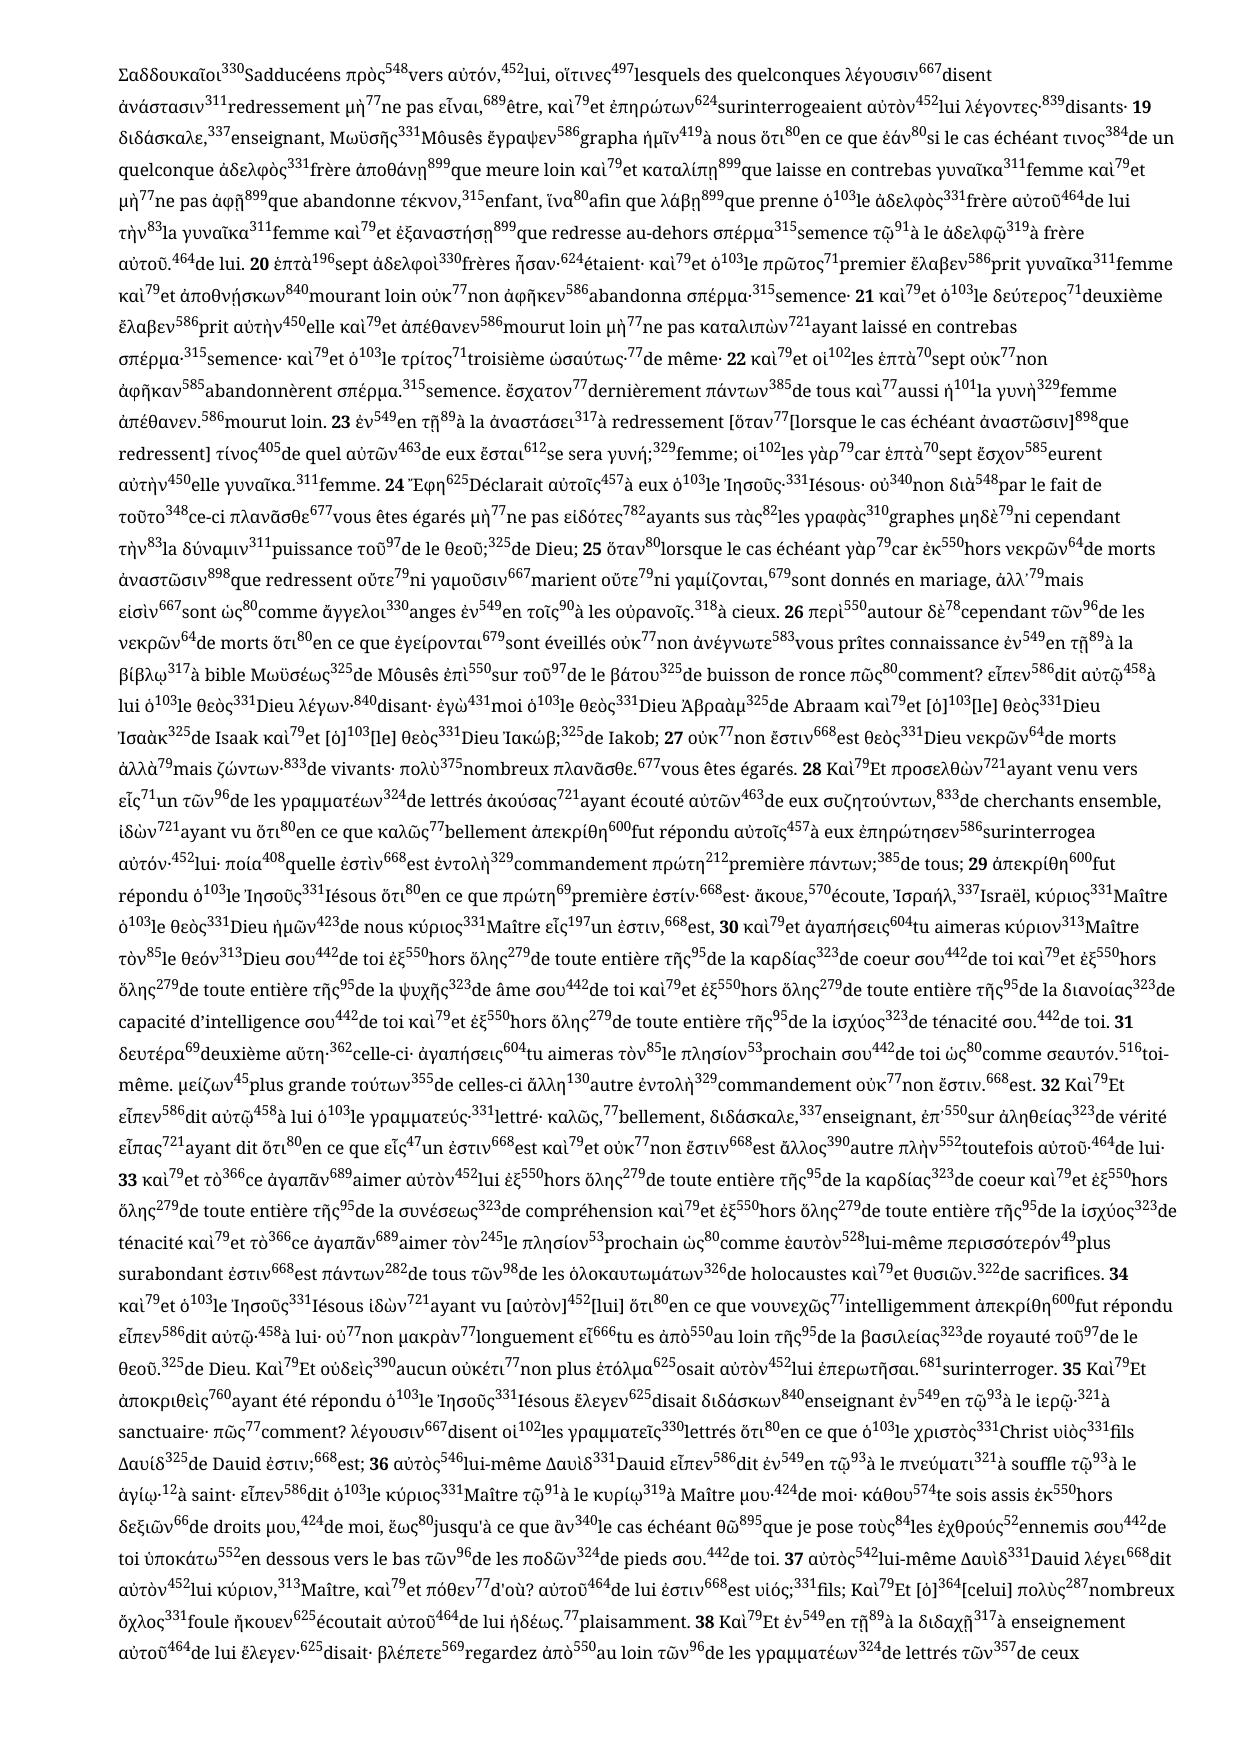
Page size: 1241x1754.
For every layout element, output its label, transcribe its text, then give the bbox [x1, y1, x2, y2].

text 1 Καὶ79Et ἤρξατο592se origina αὐτοῖς457à eux ἐν549en παραβολαῖς316à paraboles λαλεῖν·689bavarder· ἀμπελῶνα313vignoble ἄνθρωπος331être humain ἐφύτευσεν586planta καὶ79et περιέθηκεν586posa autour φραγμὸν313clôture καὶ79et ὤρυξεν586creusa ὑπολήνιον315réceptacle sous pressoir καὶ79et ᾠκοδόμησεν586édifia en maison πύργον313tour καὶ79et ἐξέδετο592se donna dehors αὐτὸν452lui γεωργοῖς318à cultivateurs καὶ79et ἀπεδήμησεν.586déménagea loin. 2 καὶ79et ἀπέστειλεν586envoya πρὸς548vers τοὺς84les γεωργοὺς312cultivateurs τῷ91à le καιρῷ319à moment δοῦλον313mâle esclave ἵνα80afin que παρὰ550à côté τῶν96de les γεωργῶν324de cultivateurs λάβῃ899que prenne ἀπὸ550au loin τῶν96de les καρπῶν324de fruits τοῦ97de le ἀμπελῶνος·325de vignoble· 3 καὶ79et λαβόντες720ayants pris αὐτὸν452lui ἔδειραν585pelèrent καὶ79et ἀπέστειλαν585envoyèrent κενόν.53vide. 4 καὶ79et πάλιν77de nouveau ἀπέστειλεν586envoya πρὸς548vers αὐτοὺς451eux ἄλλον115autre δοῦλον·313mâle esclave· κἀκεῖνον346et celui-là ἐκεφαλίωσαν585entêtèrent καὶ79et ἠτίμασαν.585dévalorisèrent. 5 καὶ79et ἄλλον373autre ἀπέστειλεν·586envoya· κἀκεῖνον346et celui-là ἀπέκτειναν,585tuèrent catégoriquement, καὶ79et πολλοὺς268nombreux ἄλλους,372autres, οὓς372lesquels μὲν79certes δέροντες,839pelants, οὓς372lesquels δὲ78cependant ἀποκτέννοντες.839tuants catégoriquement. 6 ἔτι77encore ἕνα53un εἶχεν625avait υἱὸν313fils ἀγαπητόν·4aimé· ἀπέστειλεν586envoya αὐτὸν452lui ἔσχατον77dernièrement πρὸς548vers αὐτοὺς451eux λέγων840disant ὅτι80en ce que ἐντραπήσονται618seront tourné intérieurement τὸν85le υἱόν313fils μου.424de moi. 7 ἐκεῖνοι155ceux-là δὲ78cependant οἱ102les γεωργοὶ330cultivateurs πρὸς548vers ἑαυτοὺς527eux-mêmes εἶπαν585dirent ὅτι80en ce que οὗτός364celui-ci ἐστιν668est ὁ103le κληρονόμος·331héritier· δεῦτε305venez ici ἀποκτείνωμεν894que nous tuions catégoriquement αὐτόν,452lui, καὶ79et ἡμῶν423de nous ἔσται612se sera ἡ101la κληρονομία.329héritage. 8 καὶ79et λαβόντες720ayants pris ἀπέκτειναν585tuèrent catégoriquement αὐτὸν452lui καὶ79et ἐξέβαλον585éjectèrent αὐτὸν452lui ἔξω552au-dehors τοῦ97de le ἀμπελῶνος.325de vignoble. 9 τί399quel [οὖν]79[donc] ποιήσει606fera ὁ103le κύριος331Maître τοῦ97de le ἀμπελῶνος;325de vignoble; ἐλεύσεται612se viendra καὶ79et ἀπολέσει606dépérira τοὺς84les γεωργοὺς312cultivateurs καὶ79et δώσει606donnera τὸν85le ἀμπελῶνα313vignoble ἄλλοις.377à autres. 10 Οὐδὲ77Non cependant τὴν83la γραφὴν311graphe ταύτην136celle-ci ἀνέγνωτε·583vous prîtes connaissance· λίθον313pierre ὃν480lequel ἀπεδοκίμασαν585éprouvèrent en rejet οἱ363ceux οἰκοδομοῦντες,839édifiants en maison, οὗτος364celui-ci ἐγενήθη600fut devenu εἰς548envers κεφαλὴν311tête γωνίας·323de coin· 11 παρὰ550à côté κυρίου325de Maître ἐγένετο592se devint αὕτη362celle-ci καὶ79et ἔστιν668est θαυμαστὴ45extraordinaire ἐν549en ὀφθαλμοῖς318à yeux ἡμῶν;423de nous; 12 Καὶ79Et ἐζήτουν624cherchaient αὐτὸν452lui κρατῆσαι,681saisir avec force, καὶ79et ἐφοβήθησαν599furent effrayé τὸν85le ὄχλον,313foule, ἔγνωσαν585connurent γὰρ79car ὅτι80en ce que πρὸς548vers αὐτοὺς451eux τὴν83la παραβολὴν311parabole εἶπεν.586dit. καὶ79et ἀφέντες720ayants abandonnés αὐτὸν452lui ἀπῆλθον.585éloignèrent. 13 Καὶ79Et ἀποστέλλουσιν667envoient πρὸς548vers αὐτόν452lui τινας372des quelconques τῶν96de les Φαρισαίων324de Pharisiens καὶ79et τῶν96de les Ἡρῳδιανῶν324de Hérodiens ἵνα80afin que αὐτὸν452lui ἀγρεύσωσιν898que prennent en chasse λόγῳ.319à discours. 14 καὶ79et ἐλθόντες720ayants venus λέγουσιν667disent αὐτῷ·458à lui· διδάσκαλε,337enseignant, οἴδαμεν637nous avons su ὅτι80en ce que ἀληθὴς47vrai εἶ666tu es καὶ79et οὐ77non μέλει668soucie σοι439à toi περὶ550autour οὐδενός·384de aucun· οὐ77non γὰρ79car βλέπεις666tu regardes εἰς548envers πρόσωπον315face ἀνθρώπων,324de êtres humains, ἀλλ᾽79mais ἐπ᾽550sur ἀληθείας323de vérité τὴν83la ὁδὸν311chemin τοῦ97de le θεοῦ325de Dieu διδάσκεις·666tu enseignes· ἔξεστιν668est permis δοῦναι681donner κῆνσον313cens Καίσαρι319à Kaesar ἢ79ou οὔ;77non; δῶμεν894que nous donnions ἢ79ou μὴ77ne pas δῶμεν;894que nous donnions; 15 Ὁ469Celui δὲ78cependant εἰδὼς783ayant su αὐτῶν463de eux τὴν83la ὑπόκρισιν311hypocrisie εἶπεν586dit αὐτοῖς·457à eux· τί399quel με417moi πειράζετε;665vous mettez en tentation; φέρετέ569portez μοι420à moi δηνάριον315denier ἵνα80afin que ἴδω.895que je voie. 16 οἱ468ceux δὲ78cependant ἤνεγκαν.585portèrent. καὶ79et λέγει668dit αὐτοῖς·457à eux· τίνος405de quel ἡ101la εἰκὼν329icône αὕτη154celle-ci καὶ79et ἡ101la ἐπιγραφή;329épigraphe; οἱ468ceux δὲ78cependant εἶπαν585dirent αὐτῷ·458à lui· Καίσαρος.325de Kaesar. 17 ὁ103le δὲ78cependant Ἰησοῦς331Iésous εἶπεν586dit αὐτοῖς·457à eux· τὰ347ces Καίσαρος325de Kaesar ἀπόδοτε553redonnez Καίσαρι319à Kaesar καὶ79et τὰ347ces τοῦ97de le θεοῦ325de Dieu τῷ91à le θεῷ.319à Dieu. καὶ79et ἐξεθαύμαζον624étonnaient hors ἐπ᾽549sur αὐτῷ.458à lui. 18 Καὶ79Et ἔρχονται673se viennent Σαδδουκαῖοι330Sadducéens πρὸς548vers αὐτόν,452lui, οἵτινες497lesquels des quelconques λέγουσιν667disent ἀνάστασιν311redressement μὴ77ne pas εἶναι,689être, καὶ79et ἐπηρώτων624surinterrogeaient αὐτὸν452lui λέγοντες·839disants· 19 διδάσκαλε,337enseignant, Μωϋσῆς331Môusês ἔγραψεν586grapha ἡμῖν419à nous ὅτι80en ce que ἐάν80si le cas échéant τινος384de un quelconque ἀδελφὸς331frère ἀποθάνῃ899que meure loin καὶ79et καταλίπῃ899que laisse en contrebas γυναῖκα311femme καὶ79et μὴ77ne pas ἀφῇ899que abandonne τέκνον,315enfant, ἵνα80afin que λάβῃ899que prenne ὁ103le ἀδελφὸς331frère αὐτοῦ464de lui τὴν83la γυναῖκα311femme καὶ79et ἐξαναστήσῃ899que redresse au-dehors σπέρμα315semence τῷ91à le ἀδελφῷ319à frère αὐτοῦ.464de lui. 20 ἑπτὰ196sept ἀδελφοὶ330frères ἦσαν·624étaient· καὶ79et ὁ103le πρῶτος71premier ἔλαβεν586prit γυναῖκα311femme καὶ79et ἀποθνῄσκων840mourant loin οὐκ77non ἀφῆκεν586abandonna σπέρμα·315semence· 21 καὶ79et ὁ103le δεύτερος71deuxième ἔλαβεν586prit αὐτὴν450elle καὶ79et ἀπέθανεν586mourut loin μὴ77ne pas καταλιπὼν721ayant laissé en contrebas σπέρμα·315semence· καὶ79et ὁ103le τρίτος71troisième ὡσαύτως·77de même· 22 καὶ79et οἱ102les ἑπτὰ70sept οὐκ77non ἀφῆκαν585abandonnèrent σπέρμα.315semence. ἔσχατον77dernièrement πάντων385de tous καὶ77aussi ἡ101la γυνὴ329femme ἀπέθανεν.586mourut loin. 23 ἐν549en τῇ89à la ἀναστάσει317à redressement [ὅταν77[lorsque le cas échéant ἀναστῶσιν]898que redressent] τίνος405de quel αὐτῶν463de eux ἔσται612se sera γυνή;329femme; οἱ102les γὰρ79car ἑπτὰ70sept ἔσχον585eurent αὐτὴν450elle γυναῖκα.311femme. 24 Ἔφη625Déclarait αὐτοῖς457à eux ὁ103le Ἰησοῦς·331Iésous· οὐ340non διὰ548par le fait de τοῦτο348ce-ci πλανᾶσθε677vous êtes égarés μὴ77ne pas εἰδότες782ayants sus τὰς82les γραφὰς310graphes μηδὲ79ni cependant τὴν83la δύναμιν311puissance τοῦ97de le θεοῦ;325de Dieu; 25 ὅταν80lorsque le cas échéant γὰρ79car ἐκ550hors νεκρῶν64de morts ἀναστῶσιν898que redressent οὔτε79ni γαμοῦσιν667marient οὔτε79ni γαμίζονται,679sont donnés en mariage, ἀλλ᾽79mais εἰσὶν667sont ὡς80comme ἄγγελοι330anges ἐν549en τοῖς90à les οὐρανοῖς.318à cieux. 26 περὶ550autour δὲ78cependant τῶν96de les νεκρῶν64de morts ὅτι80en ce que ἐγείρονται679sont éveillés οὐκ77non ἀνέγνωτε583vous prîtes connaissance ἐν549en τῇ89à la βίβλῳ317à bible Μωϋσέως325de Môusês ἐπὶ550sur τοῦ97de le βάτου325de buisson de ronce πῶς80comment? εἶπεν586dit αὐτῷ458à lui ὁ103le θεὸς331Dieu λέγων·840disant· ἐγὼ431moi ὁ103le θεὸς331Dieu Ἀβραὰμ325de Abraam καὶ79et [ὁ]103[le] θεὸς331Dieu Ἰσαὰκ325de Isaak καὶ79et [ὁ]103[le] θεὸς331Dieu Ἰακώβ;325de Iakob; 27 οὐκ77non ἔστιν668est θεὸς331Dieu νεκρῶν64de morts ἀλλὰ79mais ζώντων·833de vivants· πολὺ375nombreux πλανᾶσθε.677vous êtes égarés. 28 Καὶ79Et προσελθὼν721ayant venu vers εἷς71un τῶν96de les γραμματέων324de lettrés ἀκούσας721ayant écouté αὐτῶν463de eux συζητούντων,833de cherchants ensemble, ἰδὼν721ayant vu ὅτι80en ce que καλῶς77bellement ἀπεκρίθη600fut répondu αὐτοῖς457à eux ἐπηρώτησεν586surinterrogea αὐτόν·452lui· ποία408quelle ἐστὶν668est ἐντολὴ329commandement πρώτη212première πάντων;385de tous; 29 ἀπεκρίθη600fut répondu ὁ103le Ἰησοῦς331Iésous ὅτι80en ce que πρώτη69première ἐστίν·668est· ἄκουε,570écoute, Ἰσραήλ,337Israël, κύριος331Maître ὁ103le θεὸς331Dieu ἡμῶν423de nous κύριος331Maître εἷς197un ἐστιν,668est, 30 καὶ79et ἀγαπήσεις604tu aimeras κύριον313Maître τὸν85le θεόν313Dieu σου442de toi ἐξ550hors ὅλης279de toute entière τῆς95de la καρδίας323de coeur σου442de toi καὶ79et ἐξ550hors ὅλης279de toute entière τῆς95de la ψυχῆς323de âme σου442de toi καὶ79et ἐξ550hors ὅλης279de toute entière τῆς95de la διανοίας323de capacité d’intelligence σου442de toi καὶ79et ἐξ550hors ὅλης279de toute entière τῆς95de la ἰσχύος323de ténacité σου.442de toi. 31 δευτέρα69deuxième αὕτη·362celle-ci· ἀγαπήσεις604tu aimeras τὸν85le πλησίον53prochain σου442de toi ὡς80comme σεαυτόν.516toi-même. μείζων45plus grande τούτων355de celles-ci ἄλλη130autre ἐντολὴ329commandement οὐκ77non ἔστιν.668est. 32 Καὶ79Et εἶπεν586dit αὐτῷ458à lui ὁ103le γραμματεύς·331lettré· καλῶς,77bellement, διδάσκαλε,337enseignant, ἐπ᾽550sur ἀληθείας323de vérité εἶπας721ayant dit ὅτι80en ce que εἷς47un ἐστιν668est καὶ79et οὐκ77non ἔστιν668est ἄλλος390autre πλὴν552toutefois αὐτοῦ·464de lui· 33 καὶ79et τὸ366ce ἀγαπᾶν689aimer αὐτὸν452lui ἐξ550hors ὅλης279de toute entière τῆς95de la καρδίας323de coeur καὶ79et ἐξ550hors ὅλης279de toute entière τῆς95de la συνέσεως323de compréhension καὶ79et ἐξ550hors ὅλης279de toute entière τῆς95de la ἰσχύος323de ténacité καὶ79et τὸ366ce ἀγαπᾶν689aimer τὸν245le πλησίον53prochain ὡς80comme ἑαυτὸν528lui-même περισσότερόν49plus surabondant ἐστιν668est πάντων282de tous τῶν98de les ὁλοκαυτωμάτων326de holocaustes καὶ79et θυσιῶν.322de sacrifices. 34 καὶ79et ὁ103le Ἰησοῦς331Iésous ἰδὼν721ayant vu [αὐτὸν]452[lui] ὅτι80en ce que νουνεχῶς77intelligemment ἀπεκρίθη600fut répondu εἶπεν586dit αὐτῷ·458à lui· οὐ77non μακρὰν77longuement εἶ666tu es ἀπὸ550au loin τῆς95de la βασιλείας323de royauté τοῦ97de le θεοῦ.325de Dieu. Καὶ79Et οὐδεὶς390aucun οὐκέτι77non plus ἐτόλμα625osait αὐτὸν452lui ἐπερωτῆσαι.681surinterroger. 35 Καὶ79Et ἀποκριθεὶς760ayant été répondu ὁ103le Ἰησοῦς331Iésous ἔλεγεν625disait διδάσκων840enseignant ἐν549en τῷ93à le ἱερῷ·321à sanctuaire· πῶς77comment? λέγουσιν667disent οἱ102les γραμματεῖς330lettrés ὅτι80en ce que ὁ103le χριστὸς331Christ υἱὸς331fils Δαυίδ325de Dauid ἐστιν;668est; 36 αὐτὸς546lui-même Δαυὶδ331Dauid εἶπεν586dit ἐν549en τῷ93à le πνεύματι321à souffle τῷ93à le ἁγίῳ·12à saint· εἶπεν586dit ὁ103le κύριος331Maître τῷ91à le κυρίῳ319à Maître μου·424de moi· κάθου574te sois assis ἐκ550hors δεξιῶν66de droits μου,424de moi, ἕως80jusqu'à ce que ἂν340le cas échéant θῶ895que je pose τοὺς84les ἐχθρούς52ennemis σου442de toi ὑποκάτω552en dessous vers le bas τῶν96de les ποδῶν324de pieds σου.442de toi. 37 αὐτὸς542lui-même Δαυὶδ331Dauid λέγει668dit αὐτὸν452lui κύριον,313Maître, καὶ79et πόθεν77d'où? αὐτοῦ464de lui ἐστιν668est υἱός;331fils; Καὶ79Et [ὁ]364[celui] πολὺς287nombreux ὄχλος331foule ἤκουεν625écoutait αὐτοῦ464de lui ἡδέως.77plaisamment. 38 Καὶ79Et ἐν549en τῇ89à la διδαχῇ317à enseignement αὐτοῦ464de lui ἔλεγεν·625disait· βλέπετε569regardez ἀπὸ550au loin τῶν96de les γραμματέων324de lettrés τῶν357de ceux θελόντων833de voulants ἐν549en στολαῖς316à longues robes περιπατεῖν689piétiner autour καὶ79et ἀσπασμοὺς312salutations ἐν549en ταῖς88à les ἀγοραῖς316à agoras 39 καὶ79et πρωτοκαθεδρίας310premiers sièges ἐν549en ταῖς88à les συναγωγαῖς316à synagogues καὶ79et πρωτοκλισίας310premières places de clinaisons ἐν549en τοῖς92à les δείπνοις,320à dîners, 40 οἱ363ceux κατεσθίοντες839mangeants complètement τὰς82les οἰκίας310maisons d'habitations τῶν94de les χηρῶν322de veuves καὶ79et προφάσει317à apparence en avant μακρὰ77longuement προσευχόμενοι·866se priants· οὗτοι363ceux-ci λήμψονται611se prendront περισσότερον6plus surabondant κρίμα.315objet de jugement. 41 Καὶ79Et καθίσας721ayant assis κατέναντι552en contre face τοῦ99de le γαζοφυλακίου327de gazophylacium ἐθεώρει625observait πῶς77comment? ὁ103le ὄχλος331foule βάλλει668jette χαλκὸν313cuivre εἰς548envers τὸ87le γαζοφυλάκιον.315gazophylacium. καὶ79et πολλοὶ286nombreux πλούσιοι70riches ἔβαλλον624jetaient πολλά·374nombreux· 42 καὶ79et ἐλθοῦσα719ayante venue μία195une χήρα329veuve πτωχὴ20pauvre ἔβαλεν586jeta λεπτὰ314petites pièces δύο,180deux, ὅ500lequel ἐστιν668est κοδράντης.331quadrant. 43 καὶ79et προσκαλεσάμενος740se ayant appelé auprès τοὺς84les μαθητὰς312disciples αὐτοῦ464de lui εἶπεν586dit αὐτοῖς·457à eux· ἀμὴν304amen λέγω664je dis ὑμῖν438à vous ὅτι80en ce que ἡ101la χήρα329veuve αὕτη154celle-ci ἡ101la πτωχὴ20pauvre πλεῖον55plus nombreusement πάντων280de tous ἔβαλεν586jeta τῶν357de ceux βαλλόντων833de jetants εἰς548envers τὸ87le γαζοφυλάκιον·315gazophylacium· 44 πάντες389tous γὰρ79car ἐκ550hors τοῦ360de ce περισσεύοντος836de surabondant αὐτοῖς457à eux ἔβαλον,585jetèrent, αὕτη362celle-ci δὲ78cependant ἐκ550hors τῆς95de la ὑστερήσεως323de insuffisance αὐτῆς462de elle πάντα374tous ὅσα481autant lesquels εἶχεν625avait ἔβαλεν586jeta ὅλον269tout entier τὸν85le βίον313existence αὐτῆς.462de elle. [118, 59, 1181, 1665]
